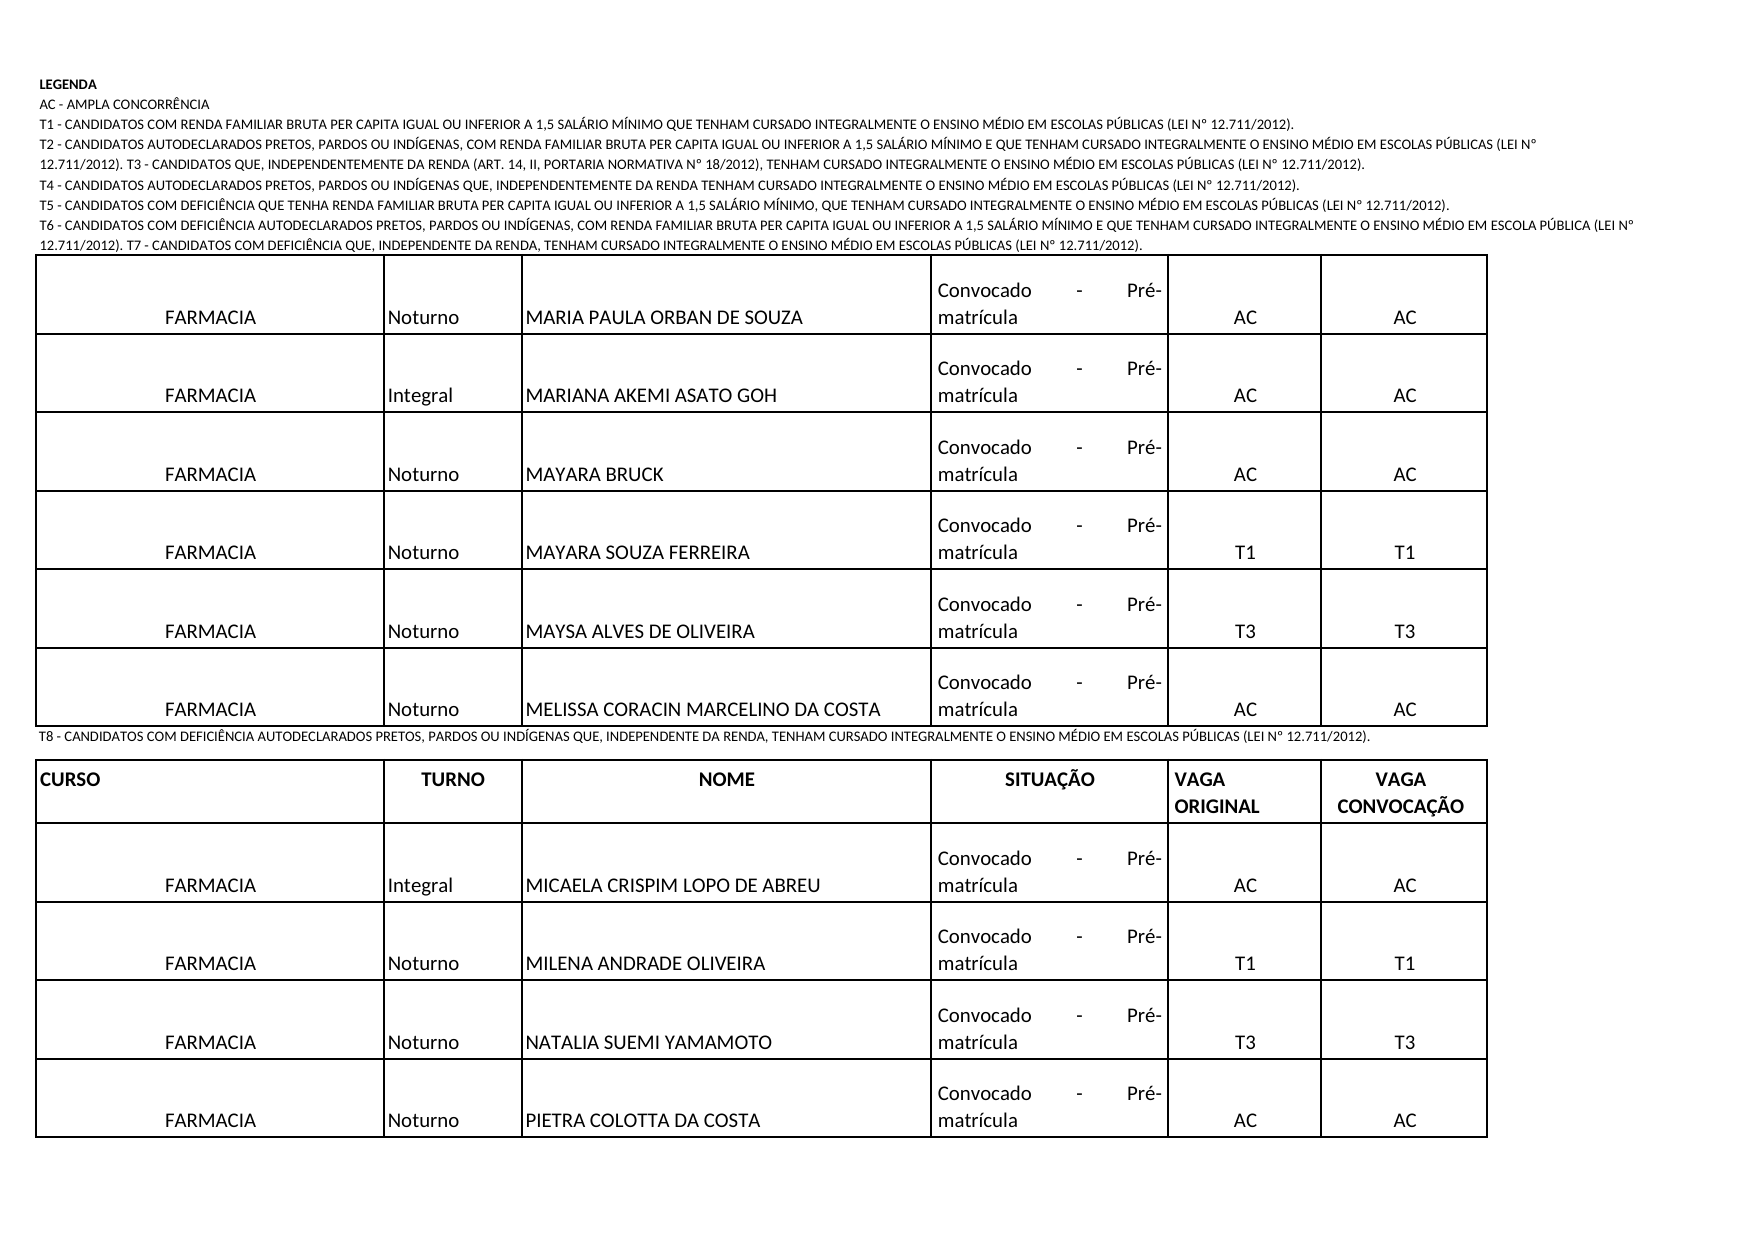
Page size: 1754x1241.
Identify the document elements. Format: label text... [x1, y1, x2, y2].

table_cell MAYARA SOUZA FERREIRA [523, 492, 930, 568]
table_cell [37, 256, 165, 332]
table_cell [37, 1060, 165, 1136]
table_cell Convocado - Pré-matrícula [932, 824, 1167, 901]
table_cell MELISSA CORACIN MARCELINO DA COSTA [523, 649, 930, 725]
table_cell T1 [1169, 492, 1320, 568]
table_cell FARMACIA [165, 570, 383, 647]
table_cell PIETRA COLOTTA DA COSTA [523, 1060, 930, 1136]
table_cell MAYSA ALVES DE OLIVEIRA [523, 570, 930, 647]
table_cell Convocado - Pré-matrícula [932, 903, 1167, 979]
table_cell FARMACIA [165, 256, 383, 332]
table_cell FARMACIA [165, 1060, 383, 1136]
table_cell Convocado - Pré-matrícula [932, 649, 1167, 725]
table_cell MAYARA BRUCK [523, 413, 930, 489]
table_cell [37, 824, 165, 901]
table_header SITUAÇÃO [932, 761, 1167, 822]
table_cell FARMACIA [165, 492, 383, 568]
table_cell Convocado - Pré-matrícula [932, 570, 1167, 647]
table_cell Noturno [385, 492, 521, 568]
table_header [165, 761, 383, 822]
table_cell AC [1322, 413, 1486, 489]
table_cell T1 [1322, 903, 1486, 979]
table_cell AC [1169, 413, 1320, 489]
table_cell MARIA PAULA ORBAN DE SOUZA [523, 256, 930, 332]
table_cell Noturno [385, 256, 521, 332]
table_cell AC [1169, 335, 1320, 411]
table_cell T1 [1322, 492, 1486, 568]
table_cell Convocado - Pré-matrícula [932, 413, 1167, 489]
table_cell Convocado - Pré-matrícula [932, 1060, 1167, 1136]
table_cell Convocado - Pré-matrícula [932, 981, 1167, 1058]
table_header NOME [523, 761, 930, 822]
table_cell Noturno [385, 981, 521, 1058]
table_cell Convocado - Pré-matrícula [932, 335, 1167, 411]
table_cell [37, 903, 165, 979]
table_cell T3 [1322, 981, 1486, 1058]
table_cell MARIANA AKEMI ASATO GOH [523, 335, 930, 411]
table_cell NATALIA SUEMI YAMAMOTO [523, 981, 930, 1058]
table_cell [37, 570, 165, 647]
table_cell FARMACIA [165, 649, 383, 725]
table_header VAGA CONVOCAÇÃO [1322, 761, 1486, 822]
table_cell [37, 649, 165, 725]
table_cell T3 [1169, 981, 1320, 1058]
table_cell AC [1169, 1060, 1320, 1136]
table_cell AC [1322, 824, 1486, 901]
table_cell FARMACIA [165, 981, 383, 1058]
table_cell AC [1169, 649, 1320, 725]
table_cell FARMACIA [165, 903, 383, 979]
table_cell MILENA ANDRADE OLIVEIRA [523, 903, 930, 979]
table_cell AC [1322, 1060, 1486, 1136]
table_cell Noturno [385, 413, 521, 489]
table_cell T3 [1322, 570, 1486, 647]
table_cell MICAELA CRISPIM LOPO DE ABREU [523, 824, 930, 901]
table_cell FARMACIA [165, 335, 383, 411]
table_header CURSO [37, 761, 165, 822]
table_cell [37, 413, 165, 489]
table_cell FARMACIA [165, 824, 383, 901]
table_cell Noturno [385, 570, 521, 647]
table_cell Integral [385, 824, 521, 901]
table_cell AC [1169, 256, 1320, 332]
table_cell AC [1322, 335, 1486, 411]
table_cell T3 [1169, 570, 1320, 647]
table_cell [37, 335, 165, 411]
table_cell [37, 981, 165, 1058]
table_header TURNO [385, 761, 521, 822]
text T8 - CANDIDATOS COM DEFICIÊNCIA AUTODECLARADOS PRETOS, PARDOS OU INDÍGENAS QUE, INDEPENDENTE DA RENDA, TENHAM CURSADO INTEGRALMENTE O ENSINO MÉDIO EM ESCOLAS PÚBLICAS (LEI Nº 12.711/2012). [39, 727, 1688, 745]
table_cell Integral [385, 335, 521, 411]
table_cell AC [1169, 824, 1320, 901]
table_cell Noturno [385, 649, 521, 725]
table_header VAGA ORIGINAL [1169, 761, 1320, 822]
table_cell [37, 492, 165, 568]
table_cell T1 [1169, 903, 1320, 979]
table_cell Convocado - Pré-matrícula [932, 492, 1167, 568]
table_cell Noturno [385, 1060, 521, 1136]
table_cell FARMACIA [165, 413, 383, 489]
table_cell Convocado - Pré-matrícula [932, 256, 1167, 332]
table_cell AC [1322, 649, 1486, 725]
table_cell Noturno [385, 903, 521, 979]
table_cell AC [1322, 256, 1486, 332]
